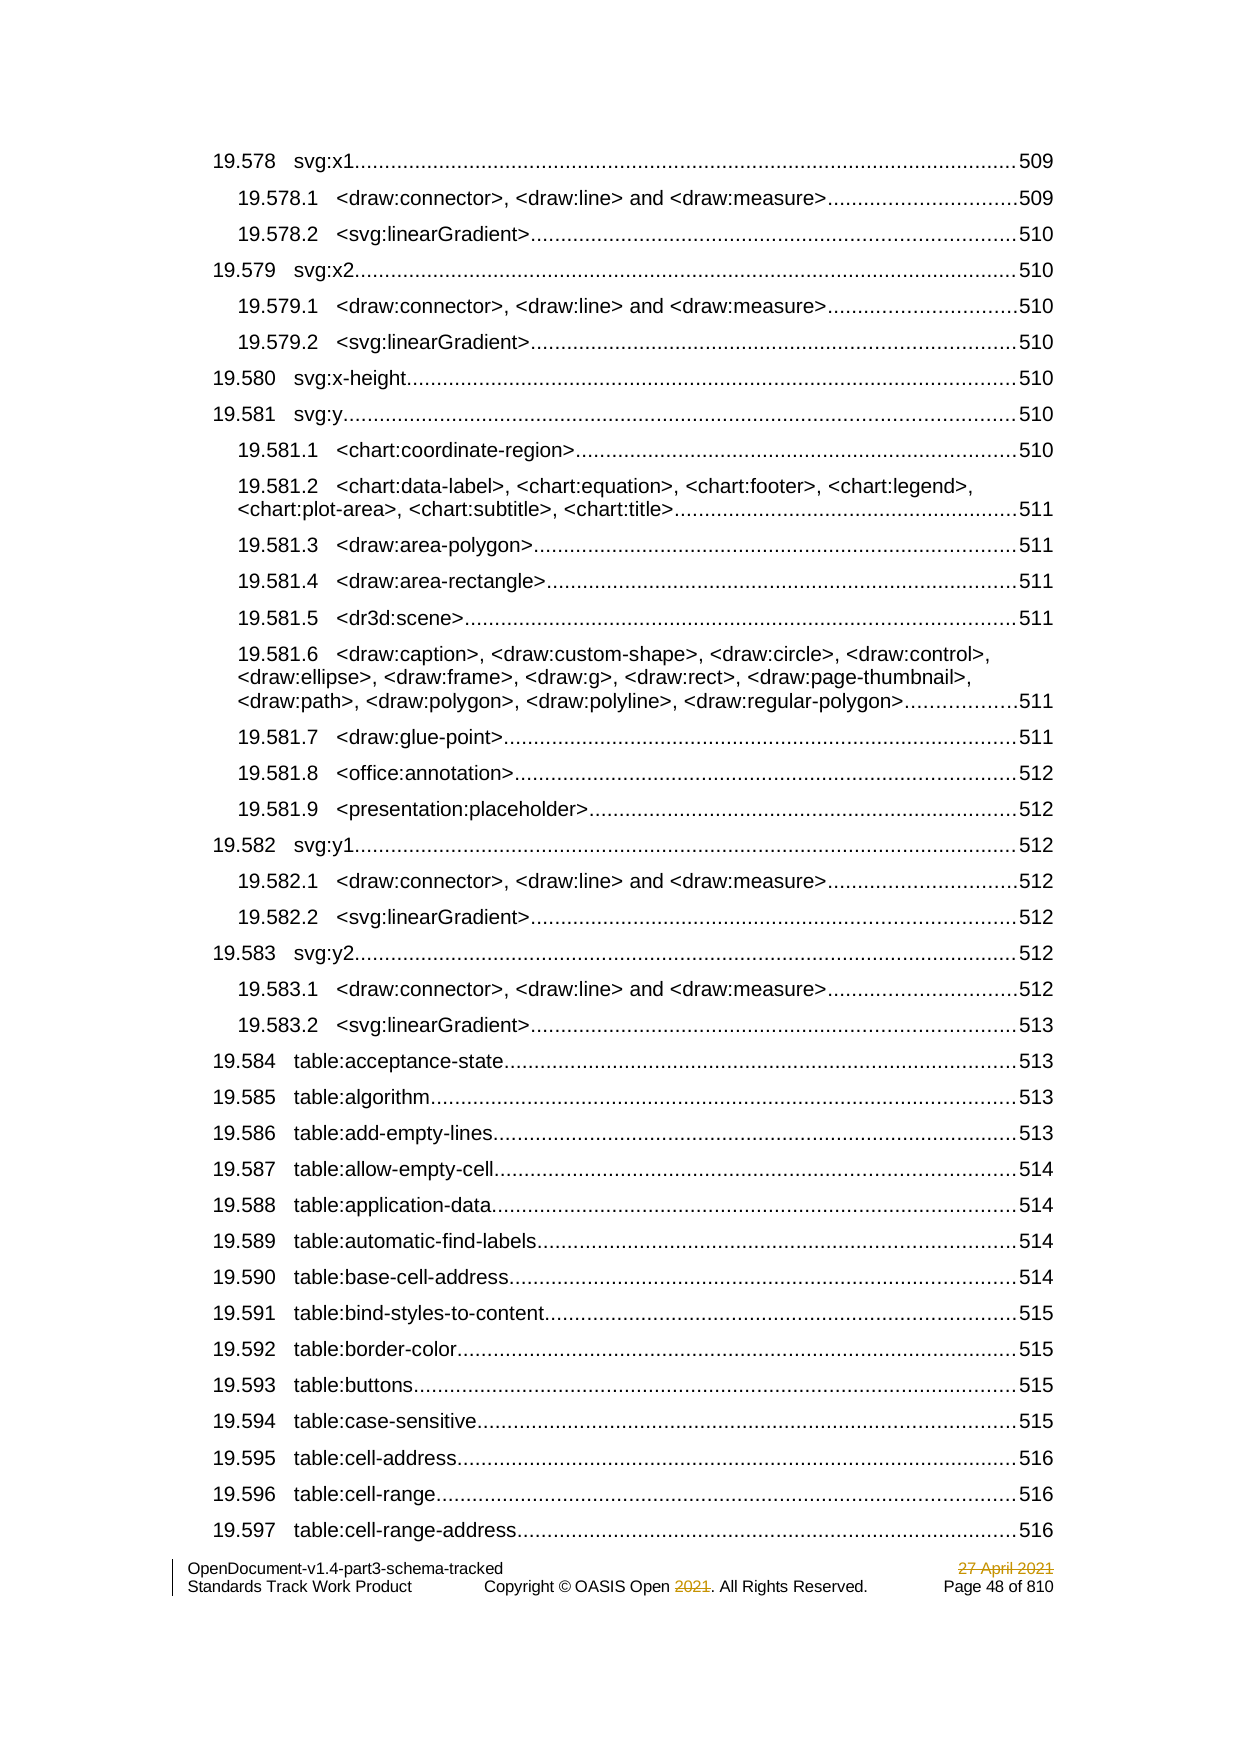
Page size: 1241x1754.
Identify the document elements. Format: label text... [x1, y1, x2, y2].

text 19.582.1 <draw:connector>, <draw:line> and <draw:measure> 512 [237, 869, 1053, 893]
text 19.587 table:allow-empty-cell 514 [212, 1158, 1053, 1181]
text 19.597 table:cell-range-address 516 [212, 1518, 1053, 1542]
text 19.582 svg:y1 512 [212, 833, 1053, 857]
text 19.582.2 <svg:linearGradient> 512 [237, 905, 1053, 929]
text 19.583.2 <svg:linearGradient> 513 [237, 1013, 1053, 1037]
text 19.581.7 <draw:glue-point> 511 [237, 725, 1053, 749]
text 19.591 table:bind-styles-to-content 515 [212, 1302, 1053, 1325]
text 19.581 svg:y 510 [212, 402, 1053, 426]
text 19.581.6 <draw:caption>, <draw:custom-shape>, <draw:circle>, <draw:control>, <draw:ellipse>, <draw:frame>, <draw:g>, <draw:rect>, <draw:page-thumbnail>, <draw:path>, <draw:polygon>, <draw:polyline>, <draw:regular-polygon> 511 [237, 642, 1053, 713]
text 19.579.2 <svg:linearGradient> 510 [237, 330, 1053, 354]
text 19.579.1 <draw:connector>, <draw:line> and <draw:measure> 510 [237, 294, 1053, 318]
text 19.586 table:add-empty-lines 513 [212, 1122, 1053, 1145]
text 19.581.8 <office:annotation> 512 [237, 761, 1053, 785]
text 19.579 svg:x2 510 [212, 258, 1053, 282]
text 19.590 table:base-cell-address 514 [212, 1266, 1053, 1289]
text 19.581.5 <dr3d:scene> 511 [237, 606, 1053, 629]
text 19.595 table:cell-address 516 [212, 1446, 1053, 1469]
text 19.578 svg:x1 509 [212, 150, 1053, 173]
text 19.578.1 <draw:connector>, <draw:line> and <draw:measure> 509 [237, 186, 1053, 209]
text 19.578.2 <svg:linearGradient> 510 [237, 222, 1053, 246]
text 19.594 table:case-sensitive 515 [212, 1410, 1053, 1433]
text 19.581.3 <draw:area-polygon> 511 [237, 534, 1053, 557]
text 19.584 table:acceptance-state 513 [212, 1049, 1053, 1073]
text 19.581.4 <draw:area-rectangle> 511 [237, 570, 1053, 593]
text 19.585 table:algorithm 513 [212, 1086, 1053, 1109]
text 19.596 table:cell-range 516 [212, 1482, 1053, 1506]
text 19.581.1 <chart:coordinate-region> 510 [237, 438, 1053, 462]
text 19.581.2 <chart:data-label>, <chart:equation>, <chart:footer>, <chart:legend>, <chart:plot-area>, <chart:subtitle>, <chart:title> 511 [237, 474, 1053, 521]
text 19.589 table:automatic-find-labels 514 [212, 1230, 1053, 1253]
text 19.583.1 <draw:connector>, <draw:line> and <draw:measure> 512 [237, 977, 1053, 1001]
text 19.581.9 <presentation:placeholder> 512 [237, 797, 1053, 821]
text 19.580 svg:x-height 510 [212, 366, 1053, 390]
text 19.583 svg:y2 512 [212, 941, 1053, 965]
text 19.593 table:buttons 515 [212, 1374, 1053, 1397]
text 19.588 table:application-data 514 [212, 1194, 1053, 1217]
text 19.592 table:border-color 515 [212, 1338, 1053, 1361]
